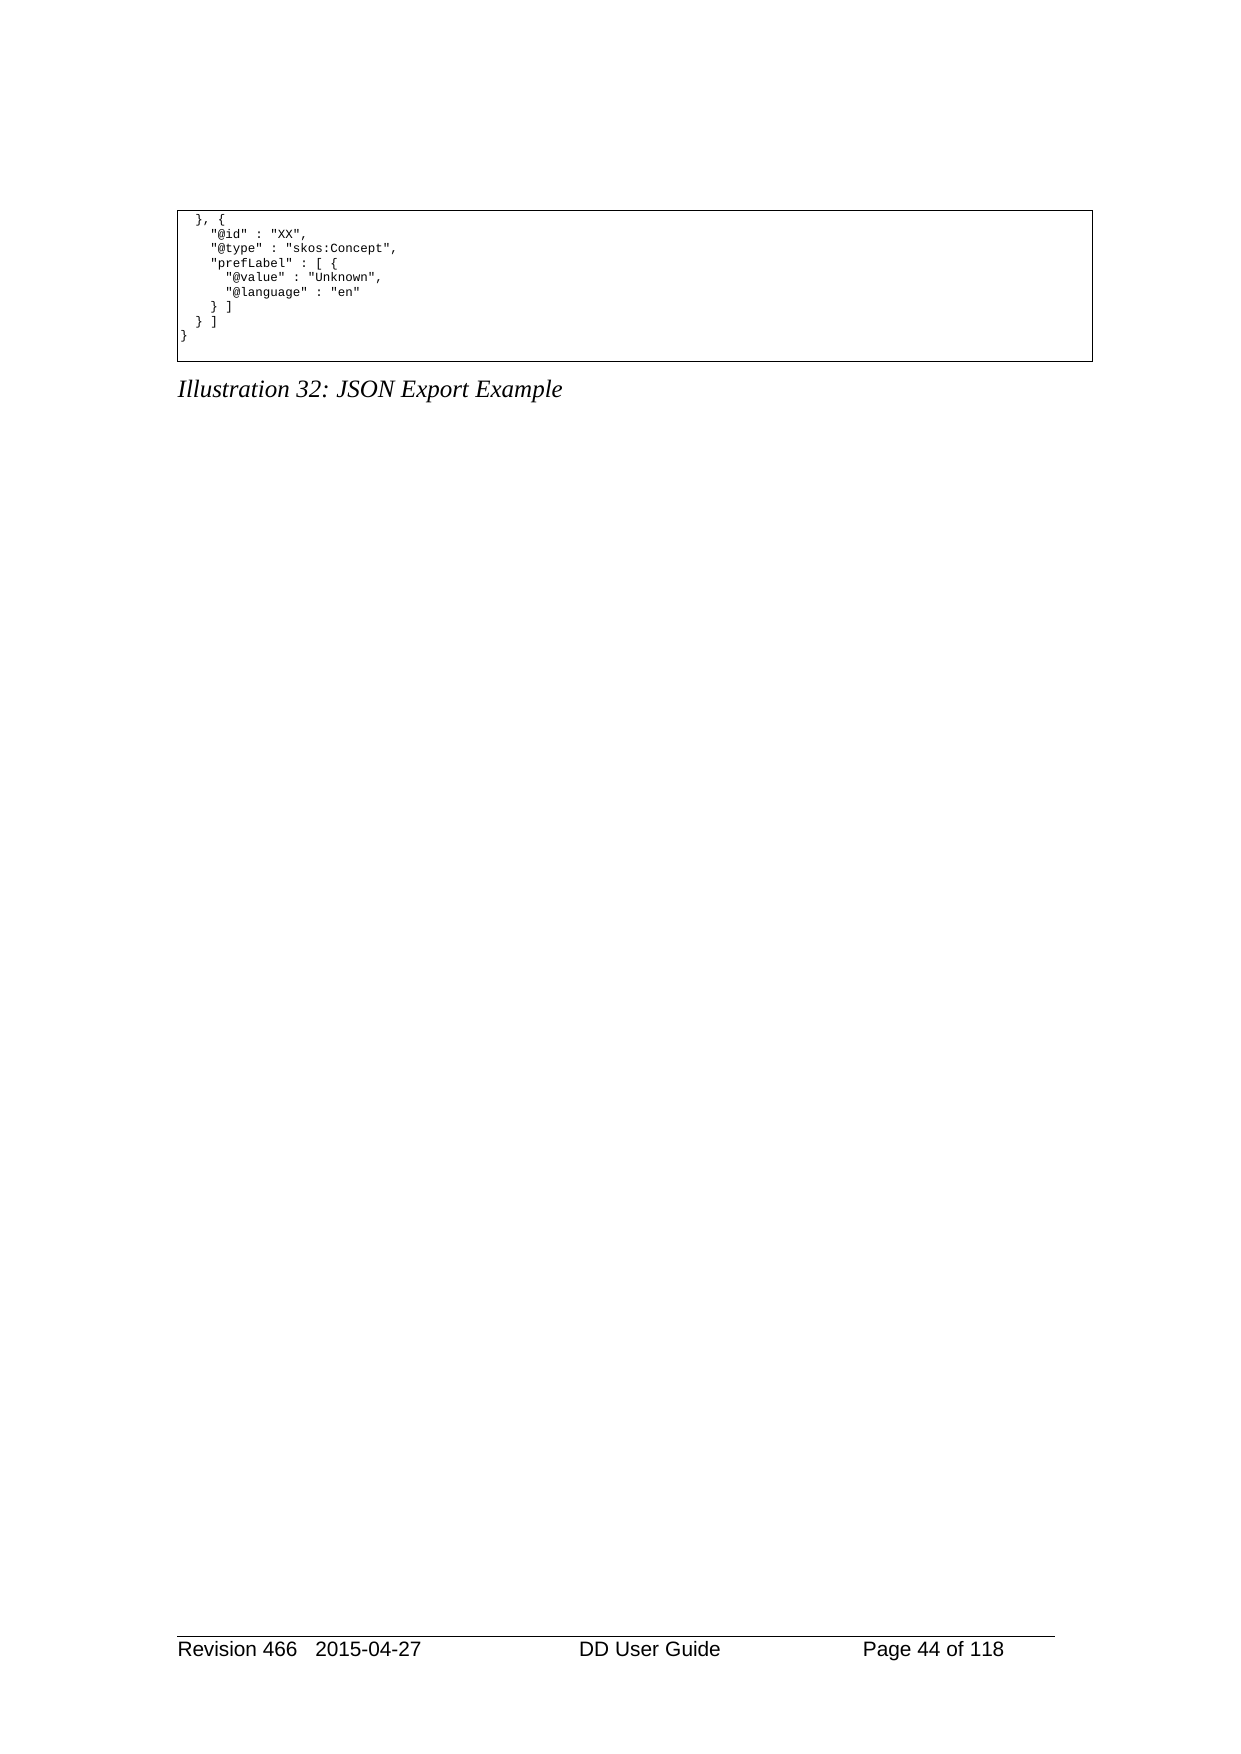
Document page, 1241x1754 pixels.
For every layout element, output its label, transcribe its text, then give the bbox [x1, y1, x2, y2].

list "@type" : "skos:Concept", [178, 239, 1092, 254]
list "@id" : "XX", [178, 225, 1092, 239]
list }, { [178, 211, 1092, 225]
list "@value" : "Unknown", [178, 268, 1092, 283]
list } ] [178, 312, 1092, 326]
list } [178, 326, 1092, 343]
list "@language" : "en" [178, 283, 1092, 297]
list "prefLabel" : [ { [178, 254, 1092, 268]
text Illustration 32: JSON Export Example [177, 373, 1092, 403]
list } ] [178, 297, 1092, 312]
